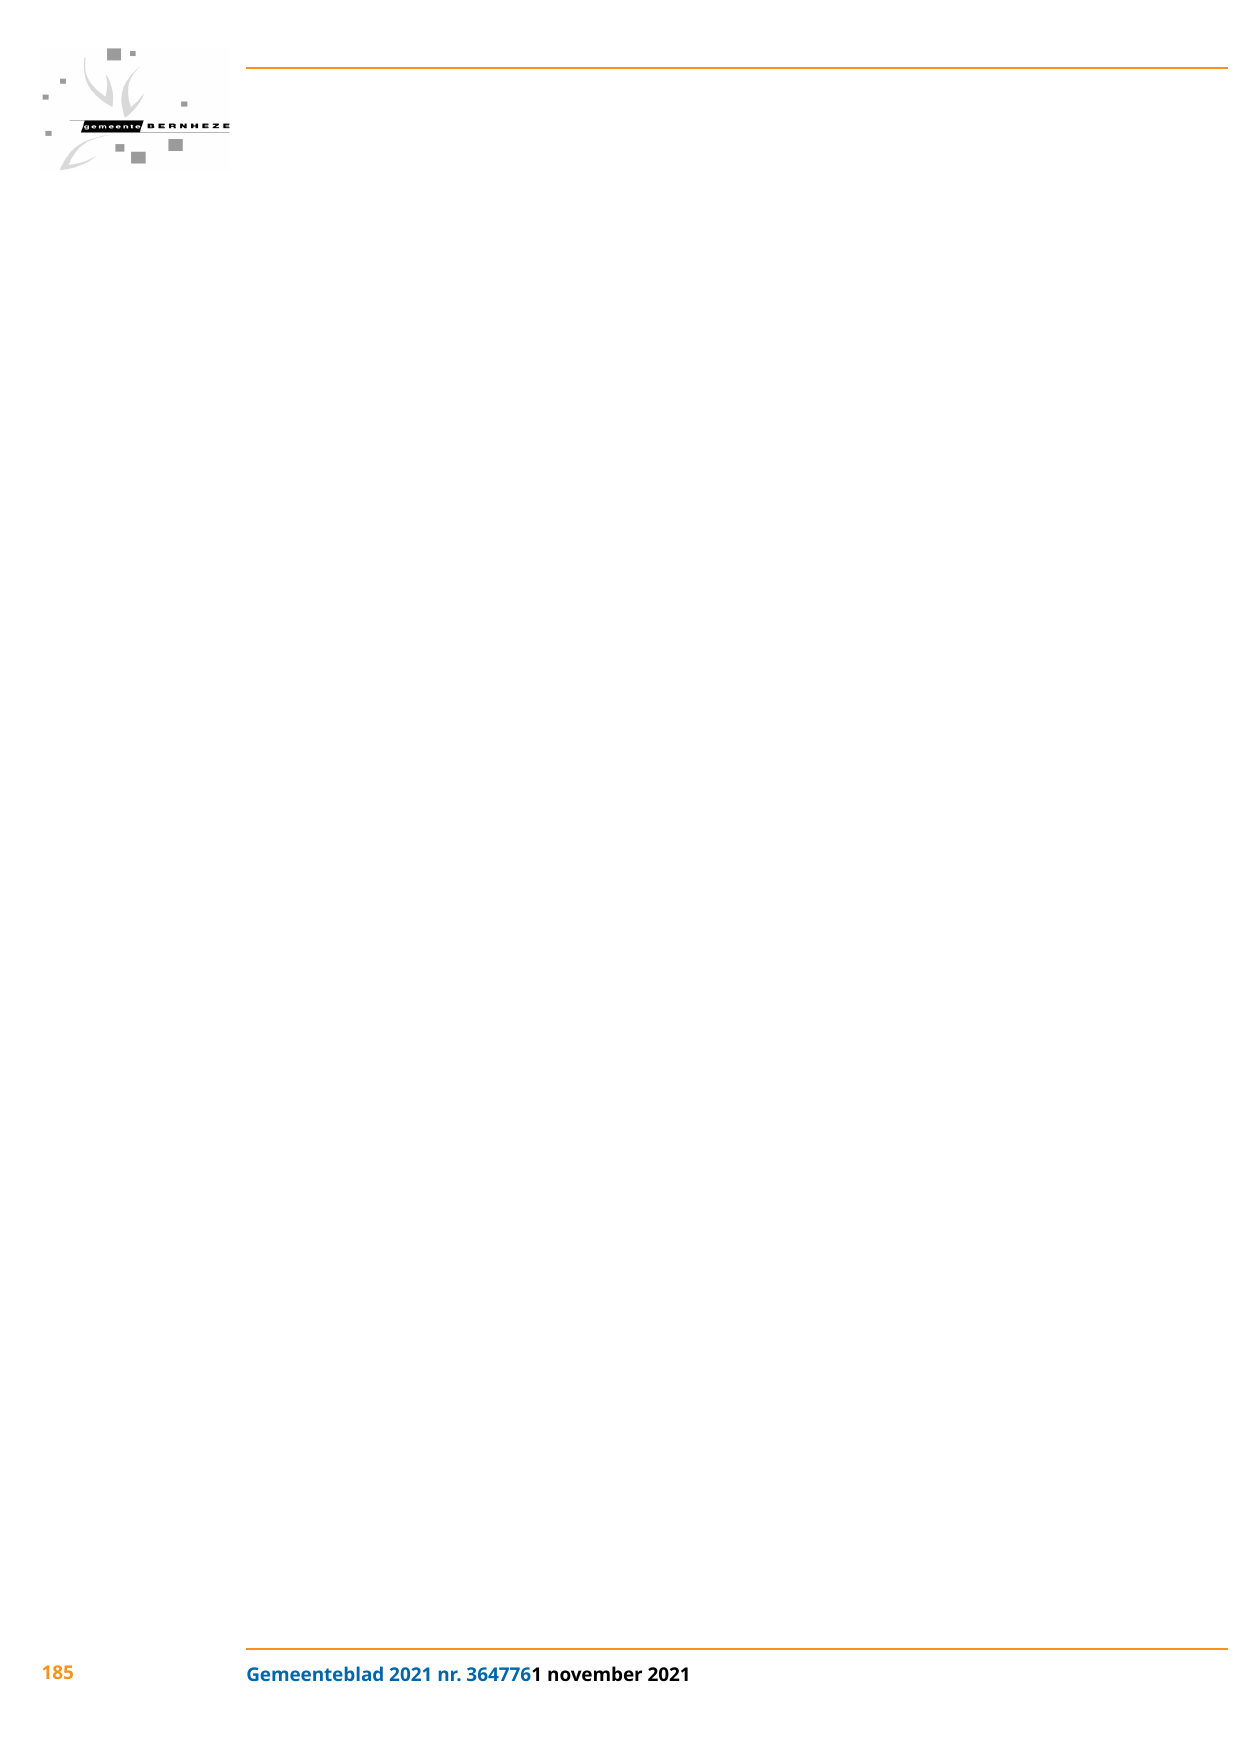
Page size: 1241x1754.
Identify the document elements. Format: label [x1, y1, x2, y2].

picture [41, 47, 231, 172]
